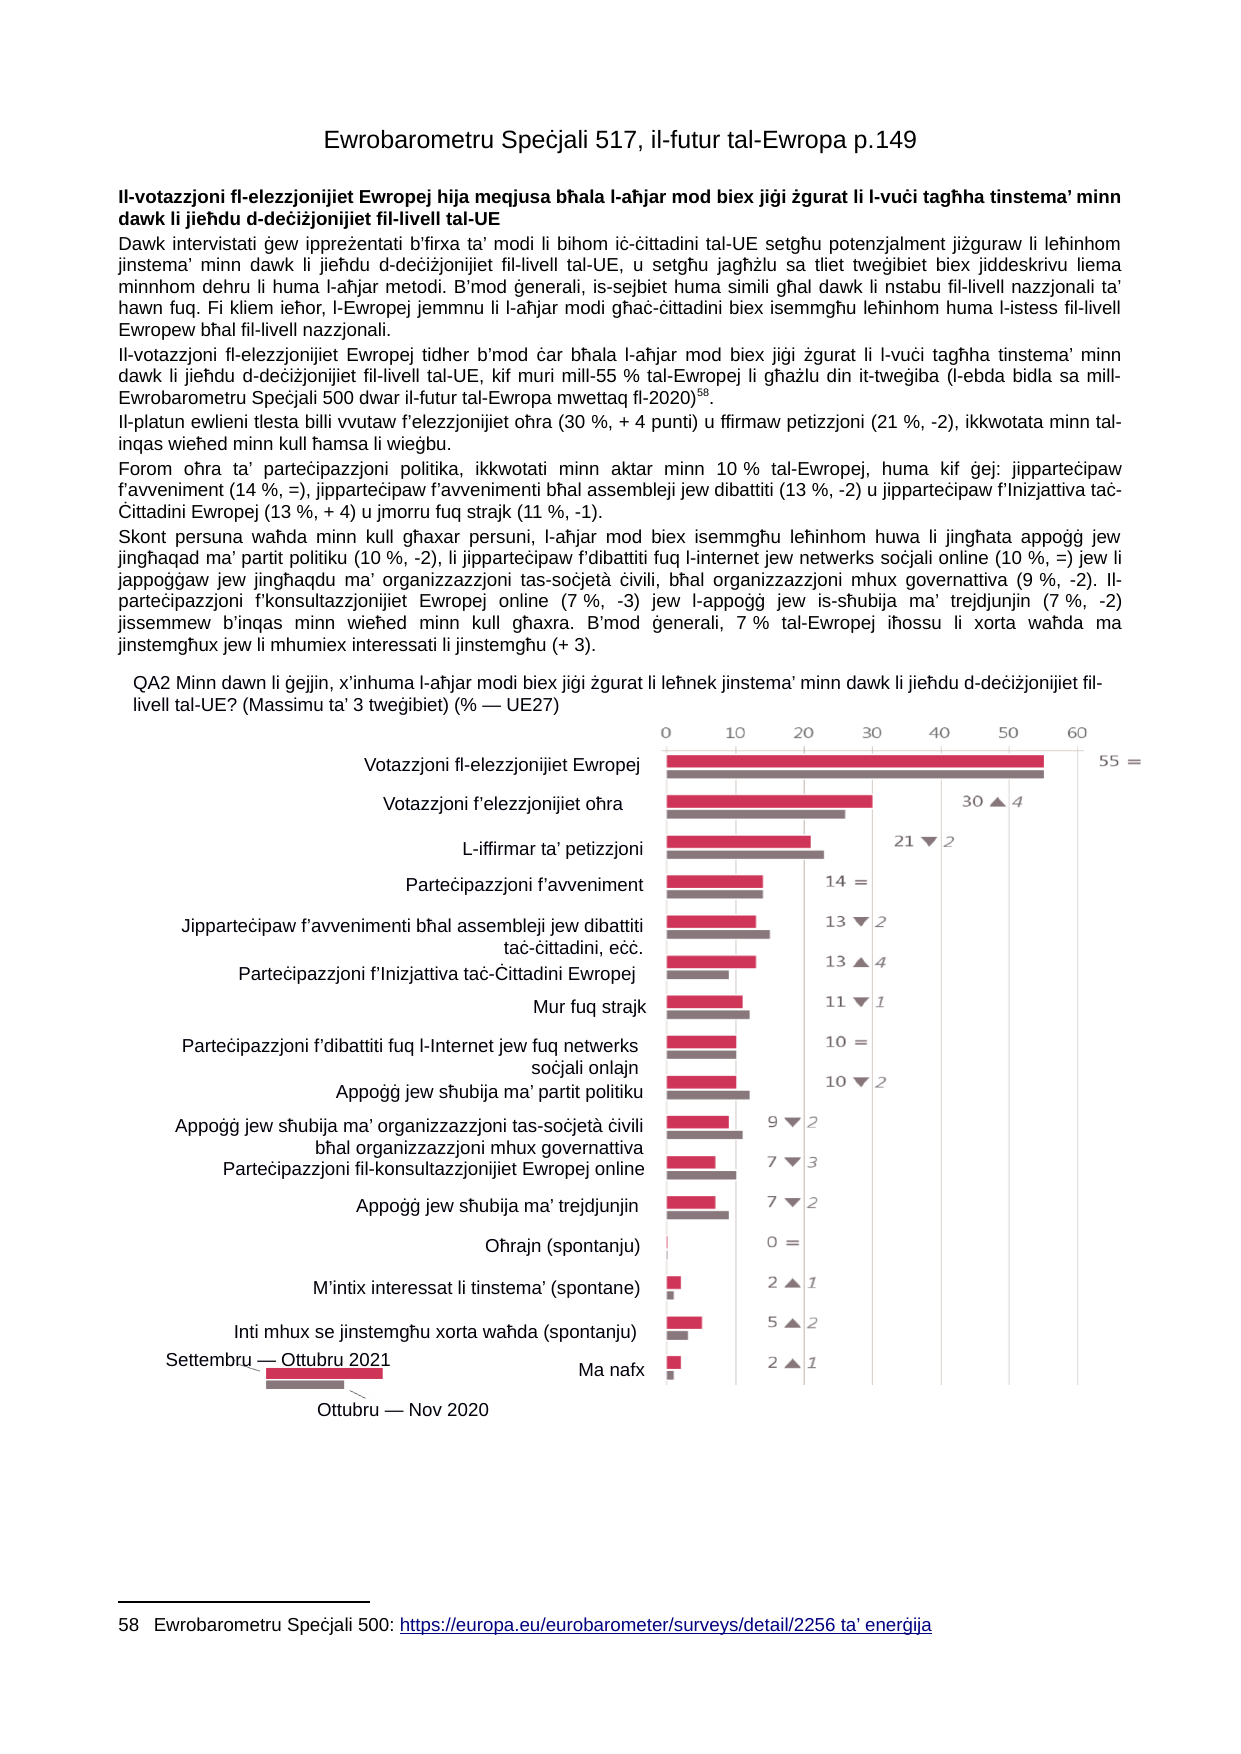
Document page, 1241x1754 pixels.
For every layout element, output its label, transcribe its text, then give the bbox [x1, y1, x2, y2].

text Il-votazzjoni fl-elezzjonijiet Ewropej hija meqjusa bħala l-aħjar mod biex jiġi żgurat li l-vuċi tagħha tinstema’ minn dawk li jieħdu d-deċiżjonijiet fil-livell tal-UE [118, 186, 1122, 229]
picture [230, 1360, 386, 1399]
text Il-votazzjoni fl-elezzjonijiet Ewropej tidher b’mod ċar bħala l-aħjar mod biex jiġi żgurat li l-vuċi tagħha tinstema’ minn dawk li jieħdu d-deċiżjonijiet fil-livell tal-UE, kif muri mill-55 % tal-Ewropej li għażlu din it-tweġiba (l-ebda bidla sa mill-Ewrobarometru Speċjali 500 dwar il-futur tal-Ewropa mwettaq fl-2020). [118, 343, 1122, 408]
text Dawk intervistati ġew ippreżentati b’firxa ta’ modi li bihom iċ-ċittadini tal-UE setgħu potenzjalment jiżguraw li leħinhom jinstema’ minn dawk li jieħdu d-deċiżjonijiet fil-livell tal-UE, u setgħu jagħżlu sa tliet tweġibiet biex jiddeskrivu liema minnhom dehru li huma l-aħjar metodi. B’mod ġenerali, is-sejbiet huma simili għal dawk li nstabu fil-livell nazzjonali ta’ hawn fuq. Fi kliem ieħor, l-Ewropej jemmnu li l-aħjar modi għaċ-ċittadini biex isemmgħu leħinhom huma l-istess fil-livell Ewropew bħal fil-livell nazzjonali. [118, 232, 1122, 340]
text Il-platun ewlieni tlesta billi vvutaw f’elezzjonijiet oħra (30 %, + 4 punti) u ffirmaw petizzjoni (21 %, -2), ikkwotata minn tal-inqas wieħed minn kull ħamsa li wieġbu. [118, 411, 1122, 454]
text Ewrobarometru Speċjali 500: https://europa.eu/eurobarometer/surveys/detail/2256 ta’ enerġija [118, 1614, 1122, 1636]
picture [657, 716, 1150, 1385]
picture [284, 1360, 293, 1365]
text Forom oħra ta’ parteċipazzjoni politika, ikkwotati minn aktar minn 10 % tal-Ewropej, huma kif ġej: jipparteċipaw f’avveniment (14 %, =), jipparteċipaw f’avvenimenti bħal assembleji jew dibattiti (13 %, -2) u jipparteċipaw f’Inizjattiva taċ-Ċittadini Ewropej (13 %, + 4) u jmorru fuq strajk (11 %, -1). [118, 458, 1122, 522]
text Skont persuna waħda minn kull għaxar persuni, l-aħjar mod biex isemmgħu leħinhom huwa li jingħata appoġġ jew jingħaqad ma’ partit politiku (10 %, -2), li jipparteċipaw f’dibattiti fuq l-internet jew netwerks soċjali online (10 %, =) jew li jappoġġaw jew jingħaqdu ma’ organizzazzjoni tas-soċjetà ċivili, bħal organizzazzjoni mhux governattiva (9 %, -2). Il-parteċipazzjoni f’konsultazzjonijiet Ewropej online (7 %, -3) jew l-appoġġ jew is-sħubija ma’ trejdjunjin (7 %, -2) jissemmew b’inqas minn wieħed minn kull għaxra. B’mod ġenerali, 7 % tal-Ewropej iħossu li xorta waħda ma jinstemgħux jew li mhumiex interessati li jinstemgħu (+ 3). [118, 526, 1122, 655]
